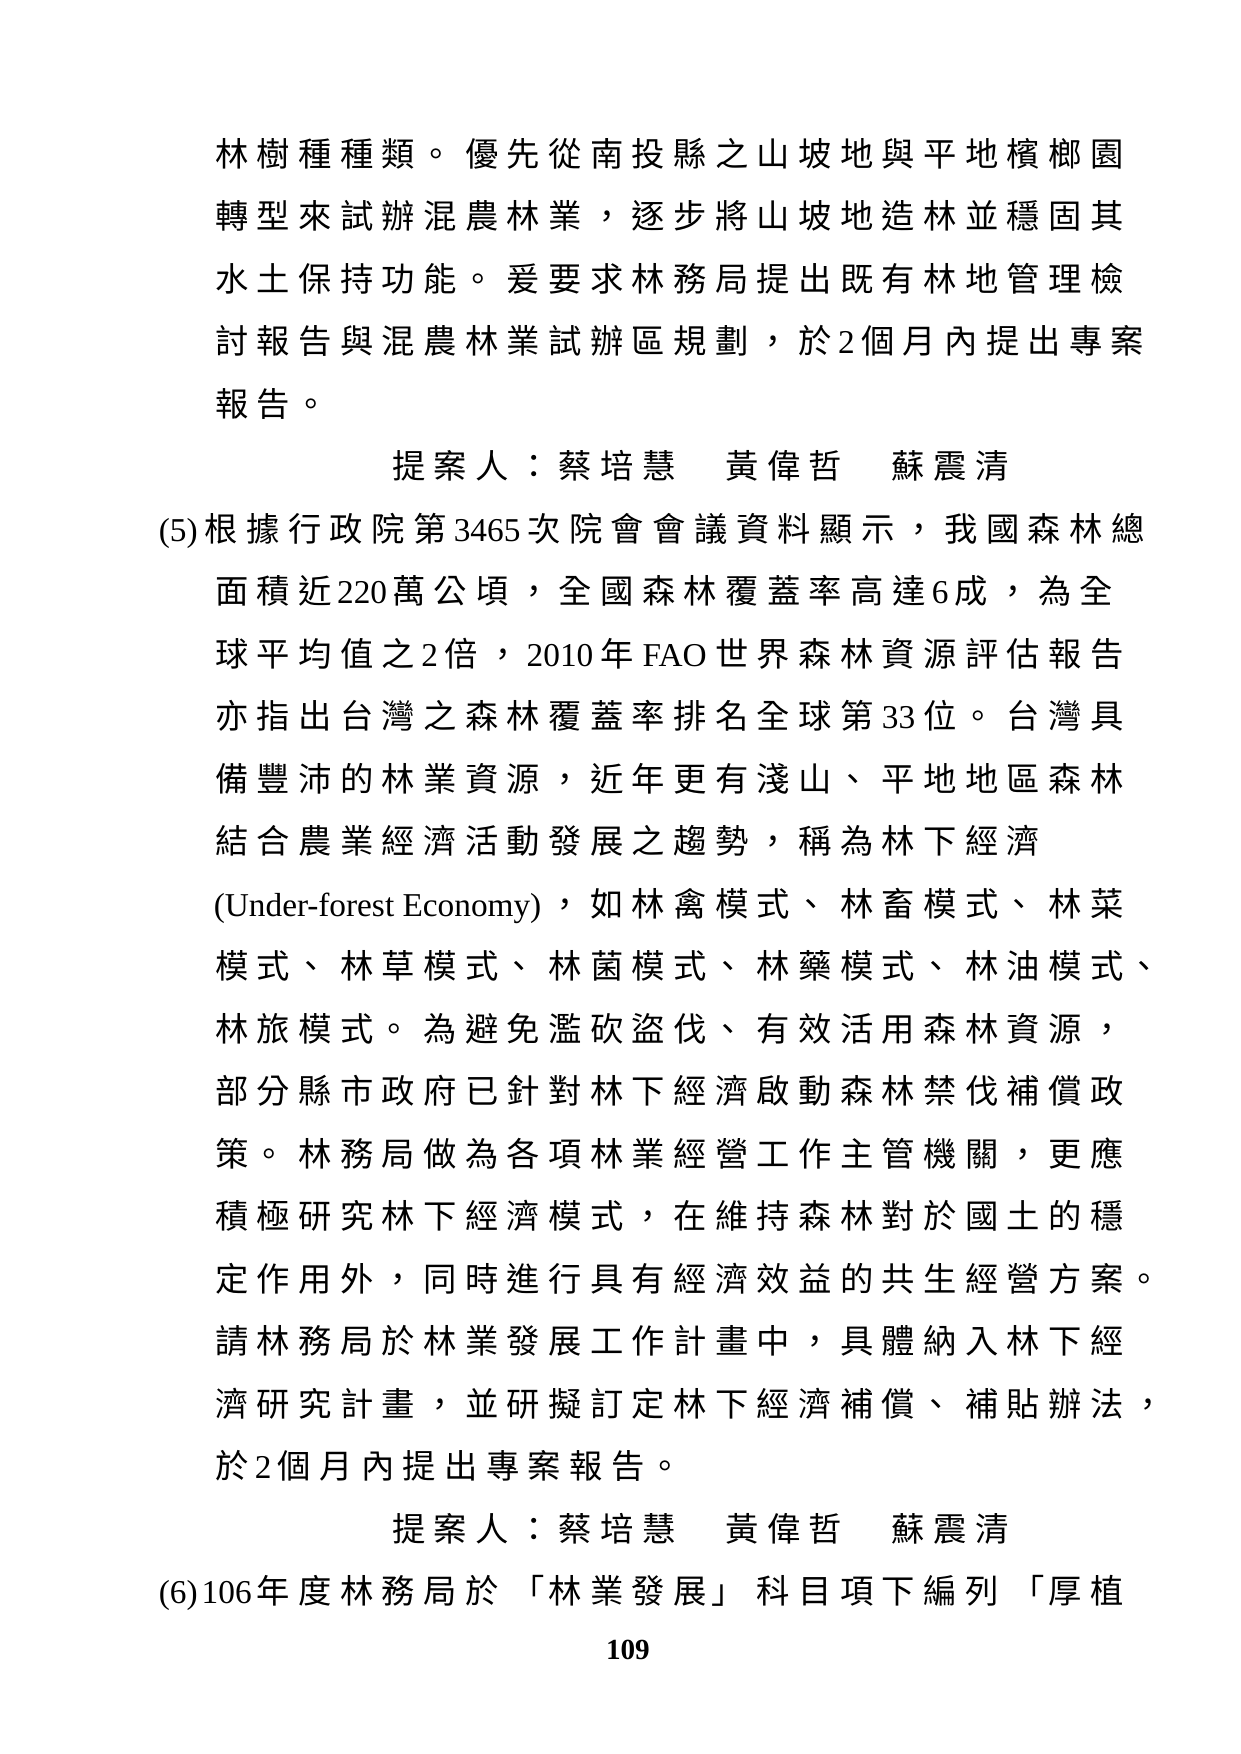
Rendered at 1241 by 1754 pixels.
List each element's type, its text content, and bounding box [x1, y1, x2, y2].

list 根據行政院第3465次院會會議資料顯示，我國森林總面積近220萬公頃，全國森林覆蓋率高達6成，為全球平均值之2倍，2010年FAO世界森林資源評估報告亦指出台灣之森林覆蓋率排名全球第33位。台灣具備豐沛的林業資源，近年更有淺山、平地地區森林結合農業經濟活動發展之趨勢，稱為林下經濟(Under-forest Economy)，如林禽模式、林畜模式、林菜模式、林草模式、林菌模式、林藥模式、林油模式、林旅模式。為避免濫砍盜伐、有效活用森林資源，部分縣市政府已針對林下經濟啟動森林禁伐補償政策。林務局做為各項林業經營工作主管機關，更應積極研究林下經濟模式，在維持森林對於國土的穩定作用外，同時進行具有經濟效益的共生經營方案。請林務局於林業發展工作計畫中，具體納入林下經濟研究計畫，並研擬訂定林下經濟補償、補貼辦法，於2個月內提出專案報告。 [150, 485, 1148, 1485]
list 林樹種種類。優先從南投縣之山坡地與平地檳榔園轉型來試辦混農林業，逐步將山坡地造林並穩固其水土保持功能。爰要求林務局提出既有林地管理檢討報告與混農林業試辦區規劃，於2個月內提出專案報告。 [150, 110, 1148, 423]
text 提案人：蔡培慧 黃偉哲 蘇震清 [384, 423, 1044, 485]
list 106年度林務局於「林業發展」科目項下編列「厚植 [150, 1548, 1148, 1610]
text 提案人：蔡培慧 黃偉哲 蘇震清 [384, 1485, 1044, 1548]
